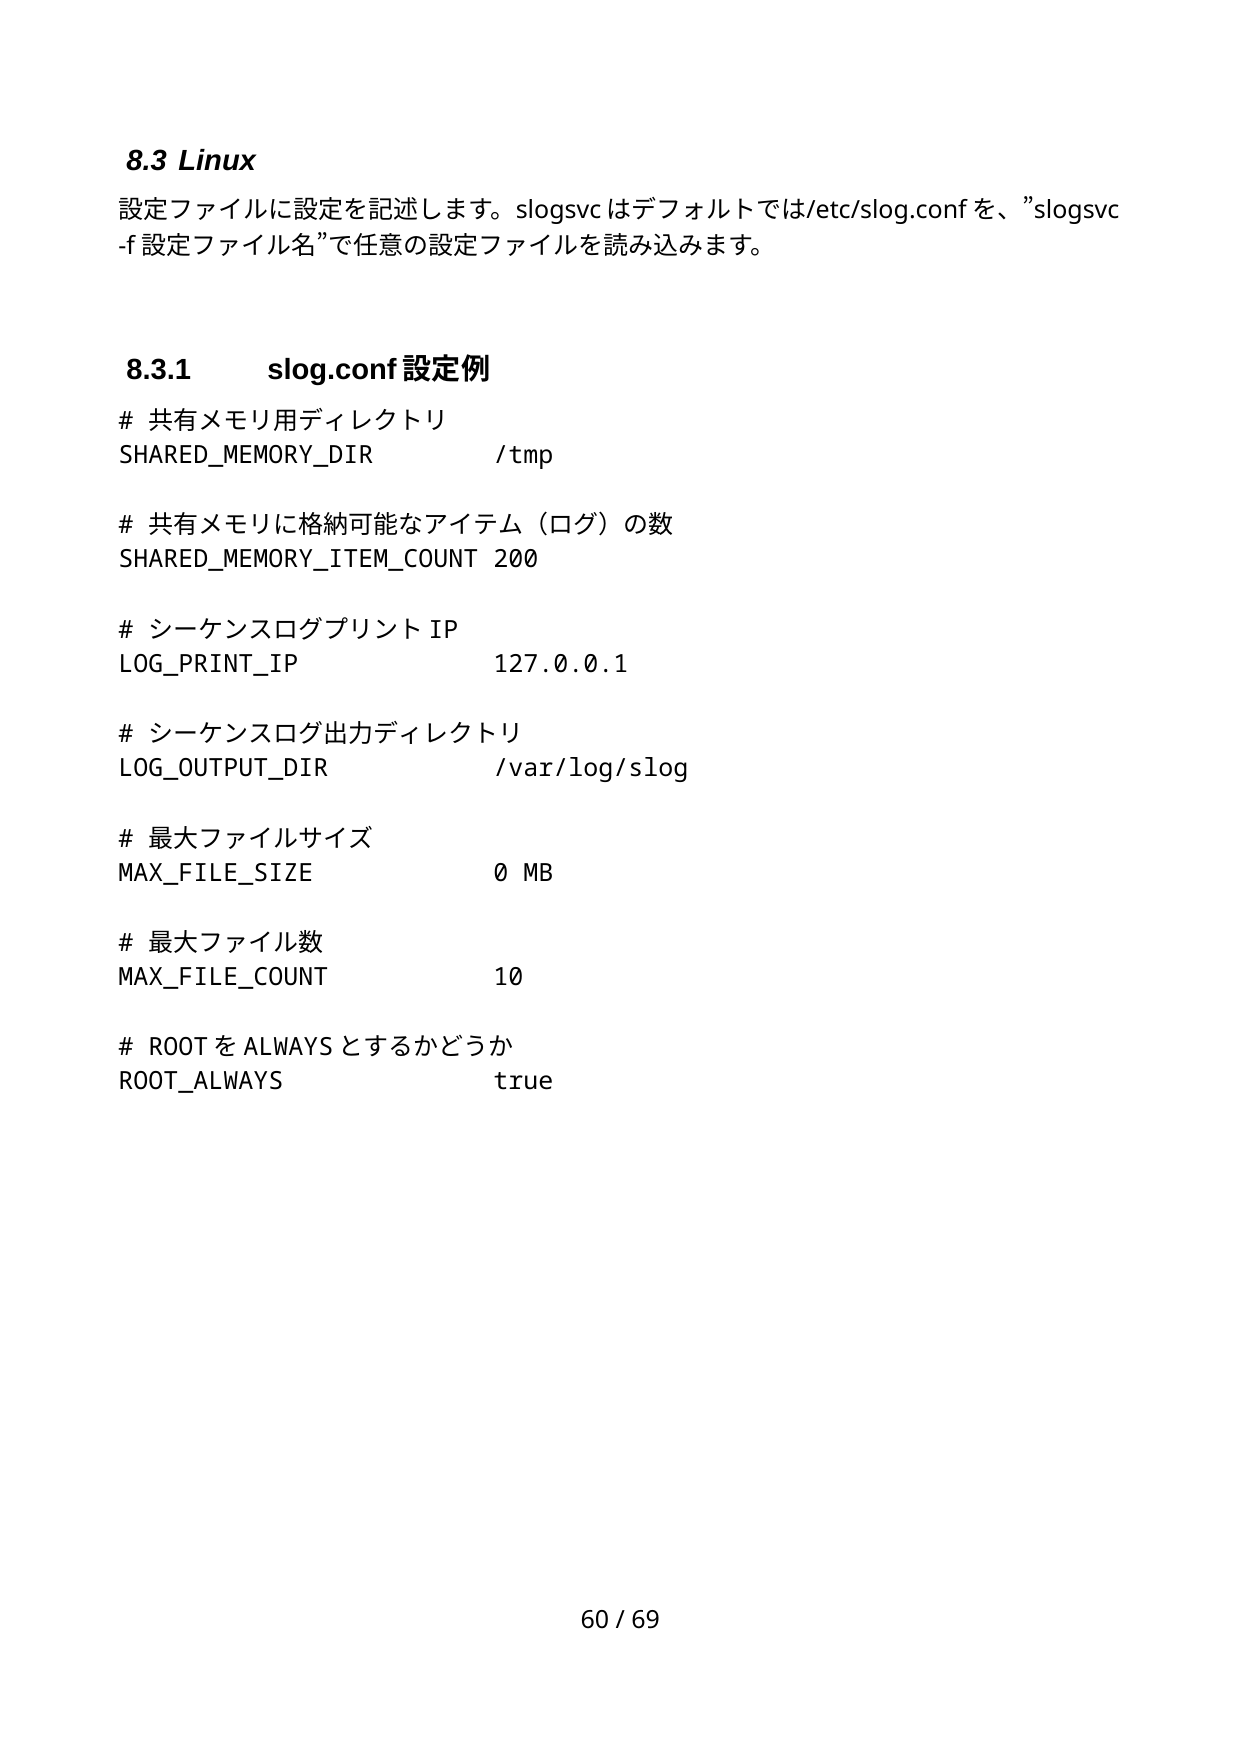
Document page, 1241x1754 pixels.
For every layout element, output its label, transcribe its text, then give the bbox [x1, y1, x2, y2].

text MAX_FILE_SIZE 0 MB [118, 854, 1122, 888]
text ROOT_ALWAYS true [118, 1063, 1122, 1097]
text 設定ファイルに設定を記述します。slogsvcはデフォルトでは/etc/slog.confを、”slogsvc -f 設定ファイル名”で任意の設定ファイルを読み込みます。 [118, 189, 1122, 262]
text LOG_OUTPUT_DIR /var/log/slog [118, 750, 1122, 784]
text # シーケンスログ出力ディレクトリ [118, 714, 1122, 750]
subtitle Linux [118, 143, 1122, 177]
subtitle slog.conf設定例 [118, 346, 1122, 388]
text # 共有メモリ用ディレクトリ [118, 401, 1122, 437]
text # 最大ファイル数 [118, 922, 1122, 959]
text # 最大ファイルサイズ [118, 818, 1122, 854]
text SHARED_MEMORY_DIR /tmp [118, 437, 1122, 471]
text MAX_FILE_COUNT 10 [118, 959, 1122, 993]
text SHARED_MEMORY_ITEM_COUNT 200 [118, 541, 1122, 575]
text # 共有メモリに格納可能なアイテム（ログ）の数 [118, 505, 1122, 541]
text # ROOTをALWAYSとするかどうか [118, 1027, 1122, 1063]
text LOG_PRINT_IP 127.0.0.1 [118, 646, 1122, 679]
text # シーケンスログプリントIP [118, 609, 1122, 646]
